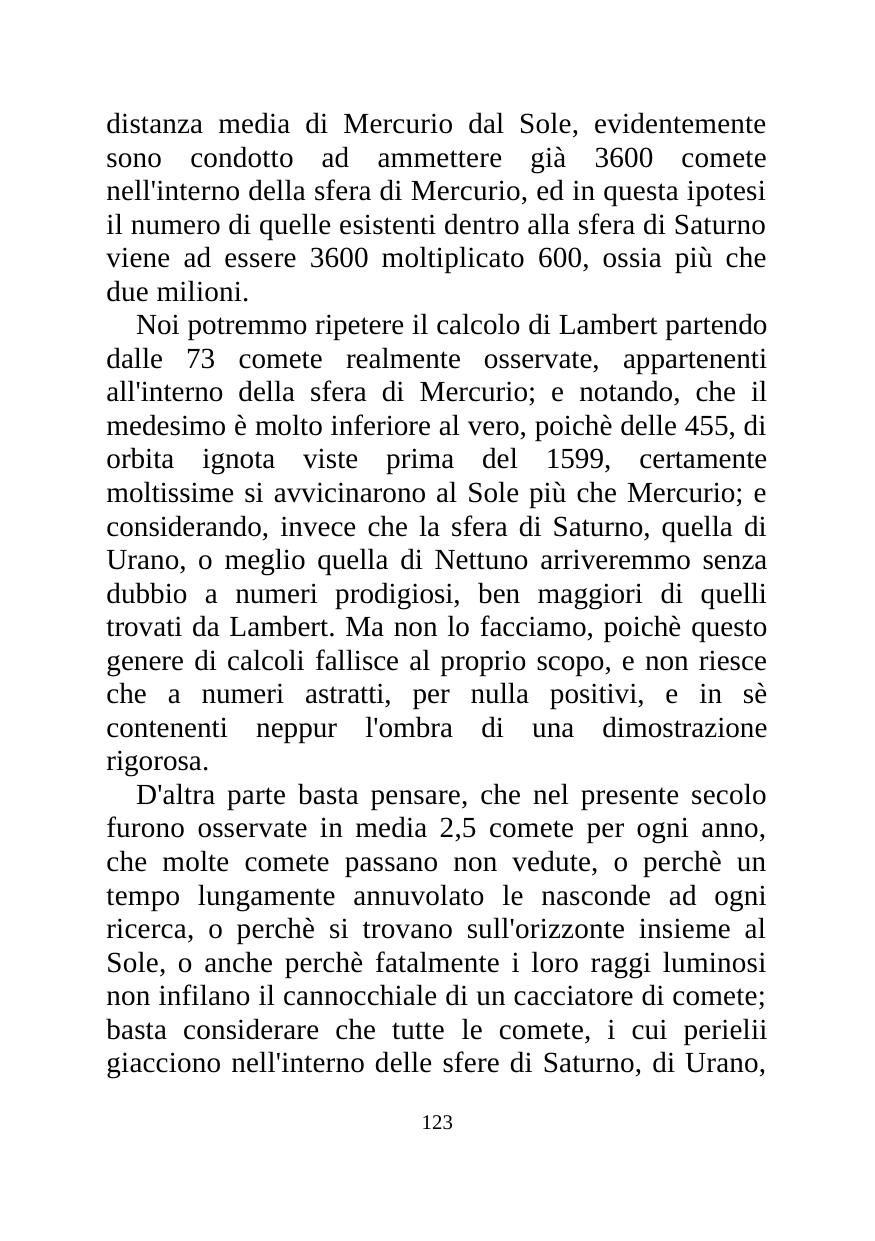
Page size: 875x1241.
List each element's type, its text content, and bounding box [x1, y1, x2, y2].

text Noi potremmo ripetere il calcolo di Lambert partendo dalle 73 comete realmente osservate, appartenenti all'interno della sfera di Mercurio; e notando, che il medesimo è molto inferiore al vero, poichè delle 455, di orbita ignota viste prima del 1599, certamente moltissime si avvicinarono al Sole più che Mercurio; e considerando, invece che la sfera di Saturno, quella di Urano, o meglio quella di Nettuno arriveremmo senza dubbio a numeri prodigiosi, ben maggiori di quelli trovati da Lambert. Ma non lo facciamo, poichè questo genere di calcoli fallisce al proprio scopo, e non riesce che a numeri astratti, per nulla positivi, e in sè contenenti neppur l'ombra di una dimostrazione rigorosa. [106, 307, 768, 777]
text distanza media di Mercurio dal Sole, evidentemente sono condotto ad ammettere già 3600 comete nell'interno della sfera di Mercurio, ed in questa ipotesi il numero di quelle esistenti dentro alla sfera di Saturno viene ad essere 3600 moltiplicato 600, ossia più che due milioni. [106, 106, 768, 307]
text D'altra parte basta pensare, che nel presente secolo furono osservate in media 2,5 comete per ogni anno, che molte comete passano non vedute, o perchè un tempo lungamente annuvolato le nasconde ad ogni ricerca, o perchè si trovano sull'orizzonte insieme al Sole, o anche perchè fatalmente i loro raggi luminosi non infilano il cannocchiale di un cacciatore di comete; basta considerare che tutte le comete, i cui perielii giacciono nell'interno delle sfere di Saturno, di Urano, [106, 777, 768, 1079]
